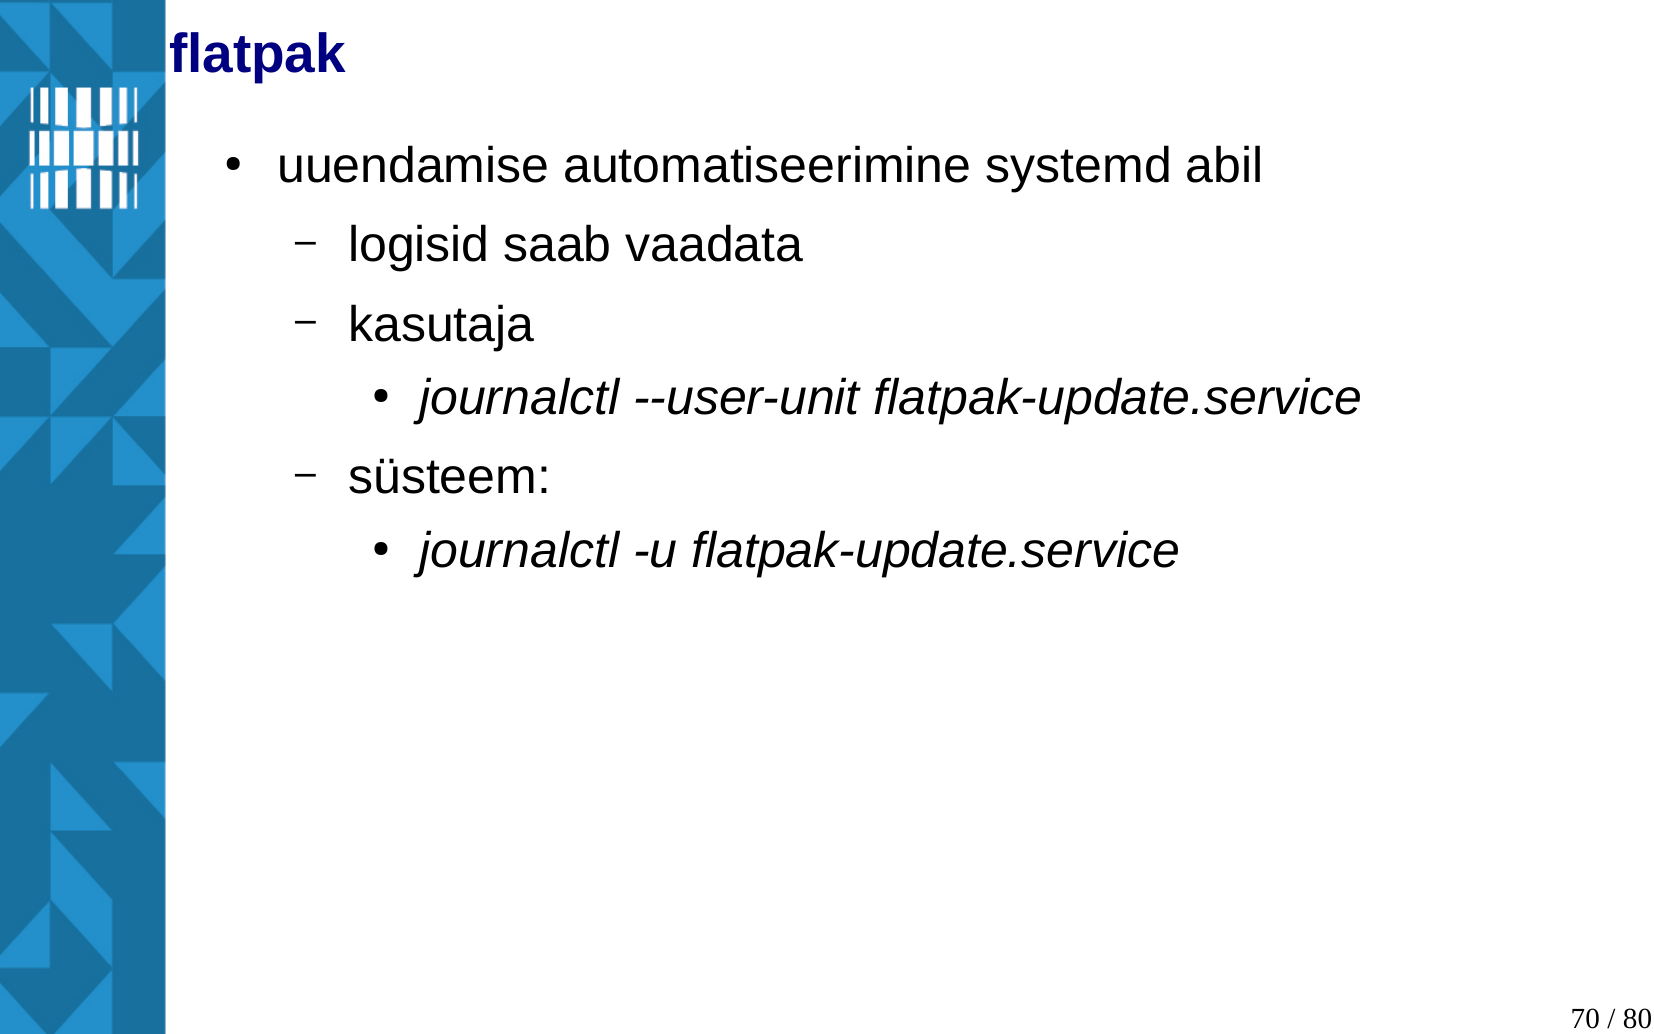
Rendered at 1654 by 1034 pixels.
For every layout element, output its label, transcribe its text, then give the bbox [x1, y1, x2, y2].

list uuendamise automatiseerimine systemd abil logisid saab vaadata kasutaja journalctl --user-unit flatpak-update.service süsteem: journalctl -u flatpak-update.service [206, 137, 1625, 1004]
title flatpak [169, 11, 1571, 95]
